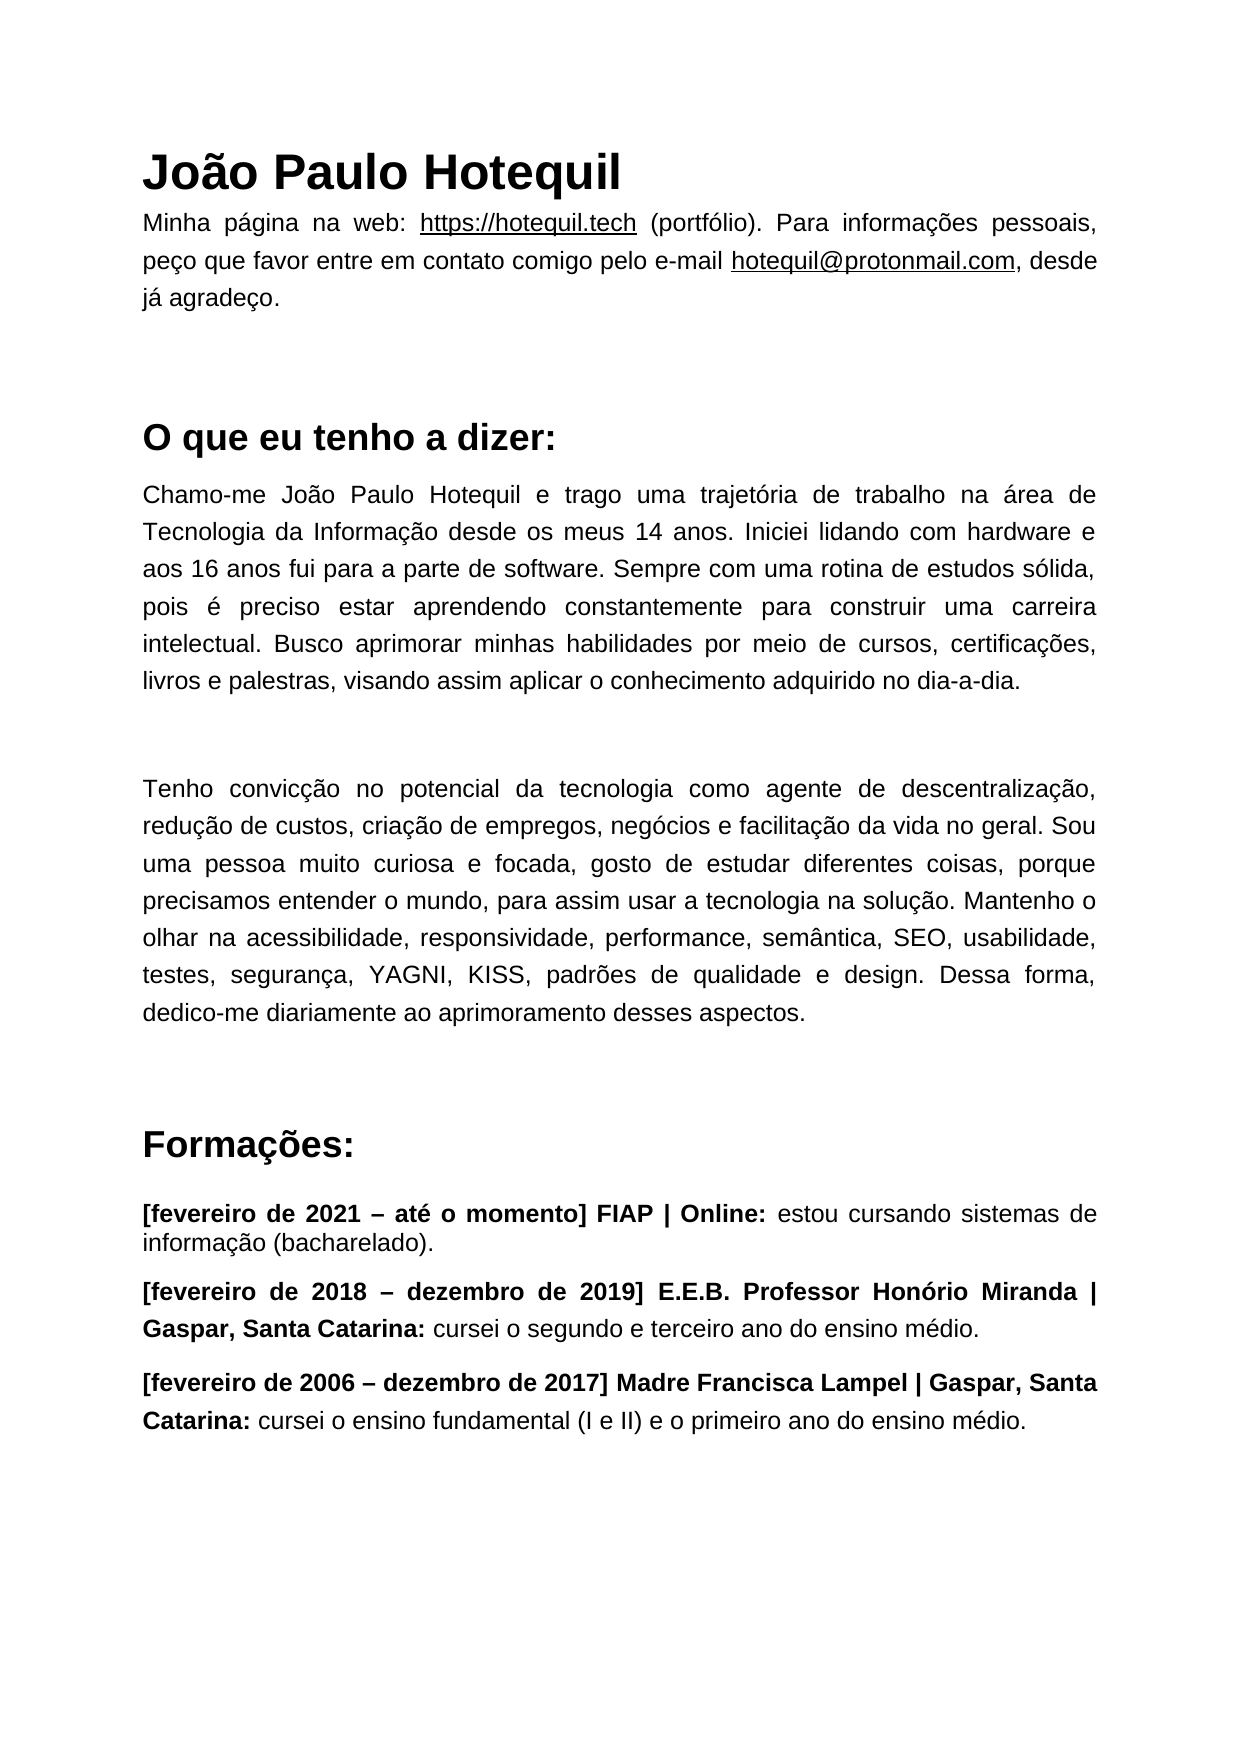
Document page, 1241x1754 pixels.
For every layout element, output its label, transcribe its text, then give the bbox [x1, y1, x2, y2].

text Tenho convicção no potencial da tecnologia como agente de descentralização, redução de custos, criação de empregos, negócios e facilitação da vida no geral. Sou uma pessoa muito curiosa e focada, gosto de estudar diferentes coisas, porque precisamos entender o mundo, para assim usar a tecnologia na solução. Mantenho o olhar na acessibilidade, responsividade, performance, semântica, SEO, usabilidade, testes, segurança, YAGNI, KISS, padrões de qualidade e design. Dessa forma, dedico-me diariamente ao aprimoramento desses aspectos. [142, 774, 1098, 1026]
subtitle [fevereiro de 2021 – até o momento] FIAP | Online: estou cursando sistemas de informação (bacharelado). [142, 1199, 1098, 1256]
subtitle O que eu tenho a dizer: [142, 416, 1098, 459]
text [fevereiro de 2018 – dezembro de 2019] E.E.B. Professor Honório Miranda | Gaspar, Santa Catarina: cursei o segundo e terceiro ano do ensino médio. [142, 1277, 1098, 1343]
subtitle Formações: [142, 1122, 1098, 1165]
text [fevereiro de 2006 – dezembro de 2017] Madre Francisca Lampel | Gaspar, Santa Catarina: cursei o ensino fundamental (I e II) e o primeiro ano do ensino médio. [142, 1368, 1098, 1434]
title João Paulo Hotequil [142, 142, 1098, 200]
subtitle Minha página na web: https://hotequil.tech (portfólio). Para informações pessoais, peço que favor entre em contato comigo pelo e-mail hotequil@protonmail.com, desde já agradeço. [142, 208, 1098, 312]
text Chamo-me João Paulo Hotequil e trago uma trajetória de trabalho na área de Tecnologia da Informação desde os meus 14 anos. Iniciei lidando com hardware e aos 16 anos fui para a parte de software. Sempre com uma rotina de estudos sólida, pois é preciso estar aprendendo constantemente para construir uma carreira intelectual. Busco aprimorar minhas habilidades por meio de cursos, certificações, livros e palestras, visando assim aplicar o conhecimento adquirido no dia-a-dia. [142, 479, 1098, 695]
